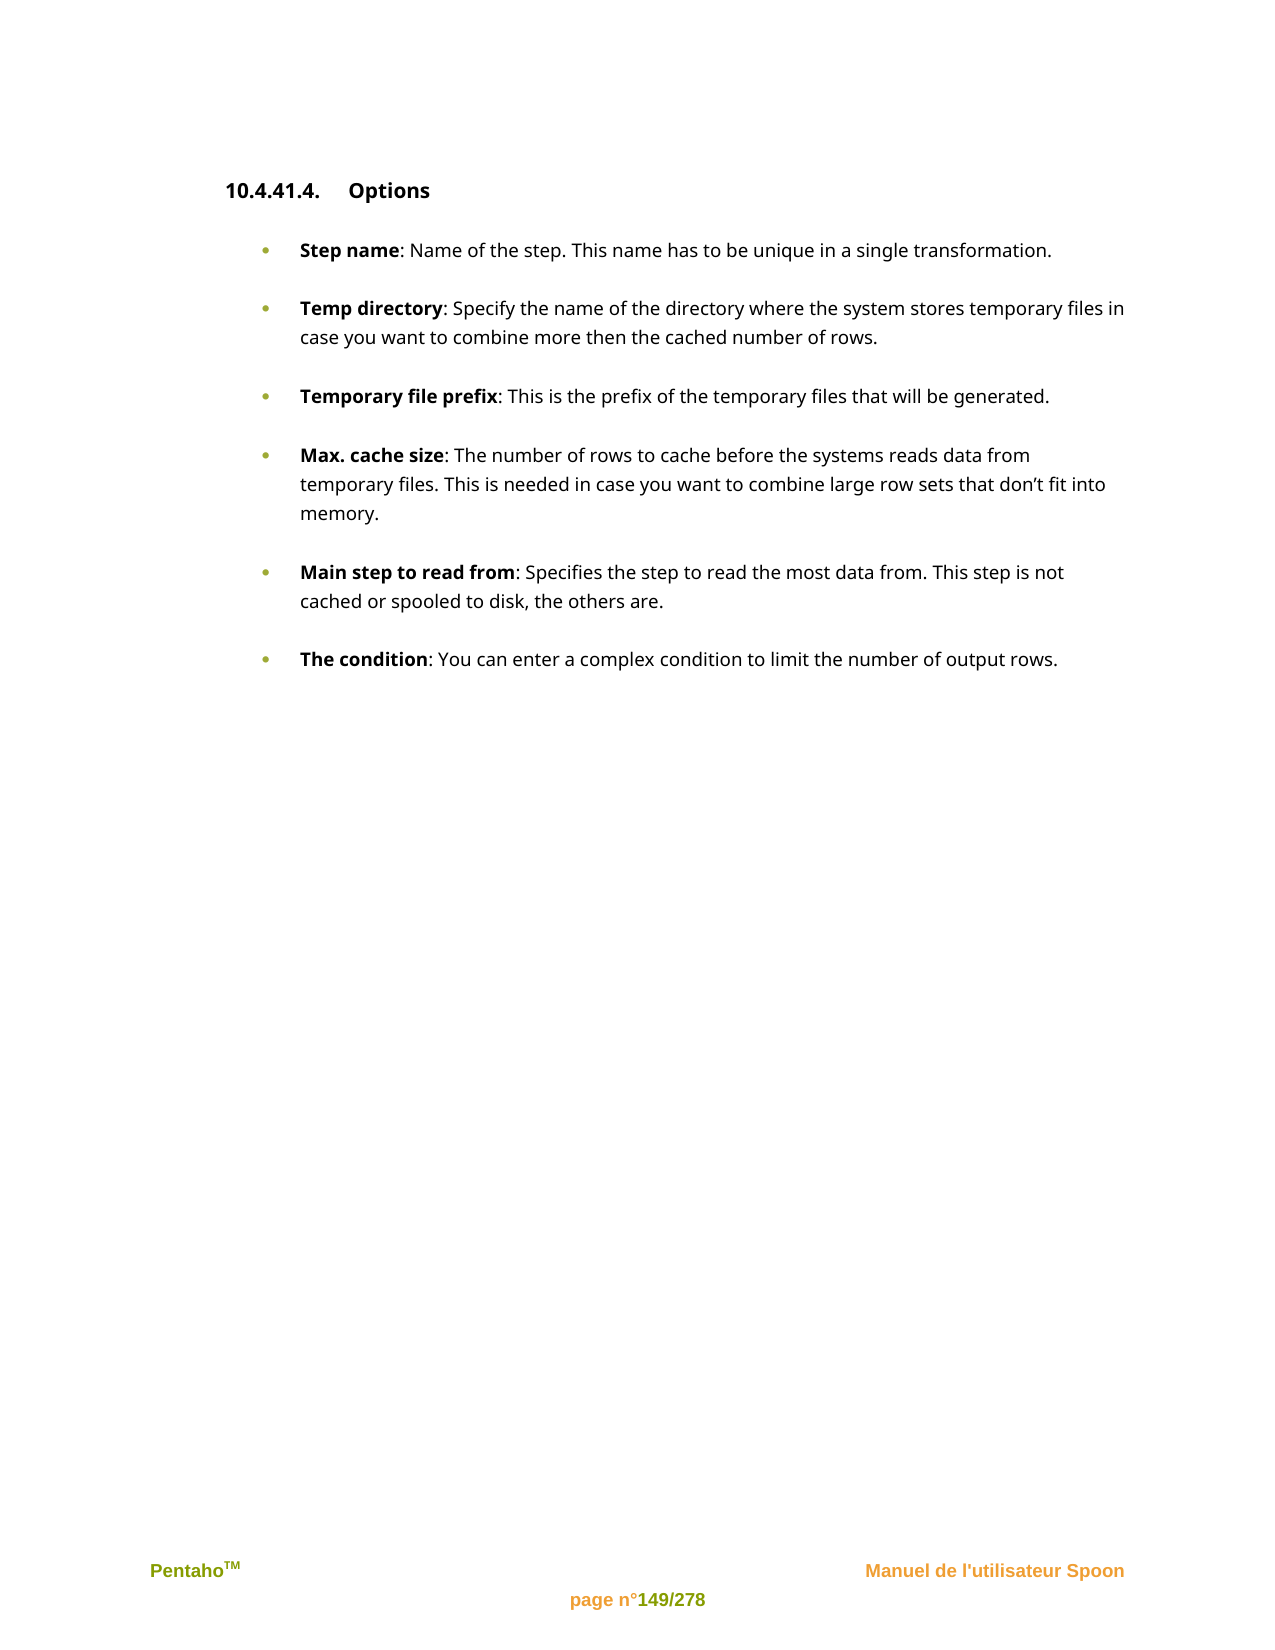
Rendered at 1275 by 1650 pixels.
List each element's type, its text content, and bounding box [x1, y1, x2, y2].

list The condition: You can enter a complex condition to limit the number of output rows. [262, 643, 1125, 673]
list Max. cache size: The number of rows to cache before the systems reads data from temporary files. This is needed in case you want to combine large row sets that don’t fit into memory. [262, 439, 1125, 526]
list Main step to read from: Specifies the step to read the most data from. This step is not cached or spooled to disk, the others are. [262, 556, 1125, 614]
list Step name: Name of the step. This name has to be unique in a single transformation. [262, 234, 1125, 263]
subtitle Options [225, 175, 1125, 204]
list Temp directory: Specify the name of the directory where the system stores temporary files in case you want to combine more then the cached number of rows. [262, 292, 1125, 351]
list Temporary file prefix: This is the prefix of the temporary files that will be generated. [262, 380, 1125, 409]
